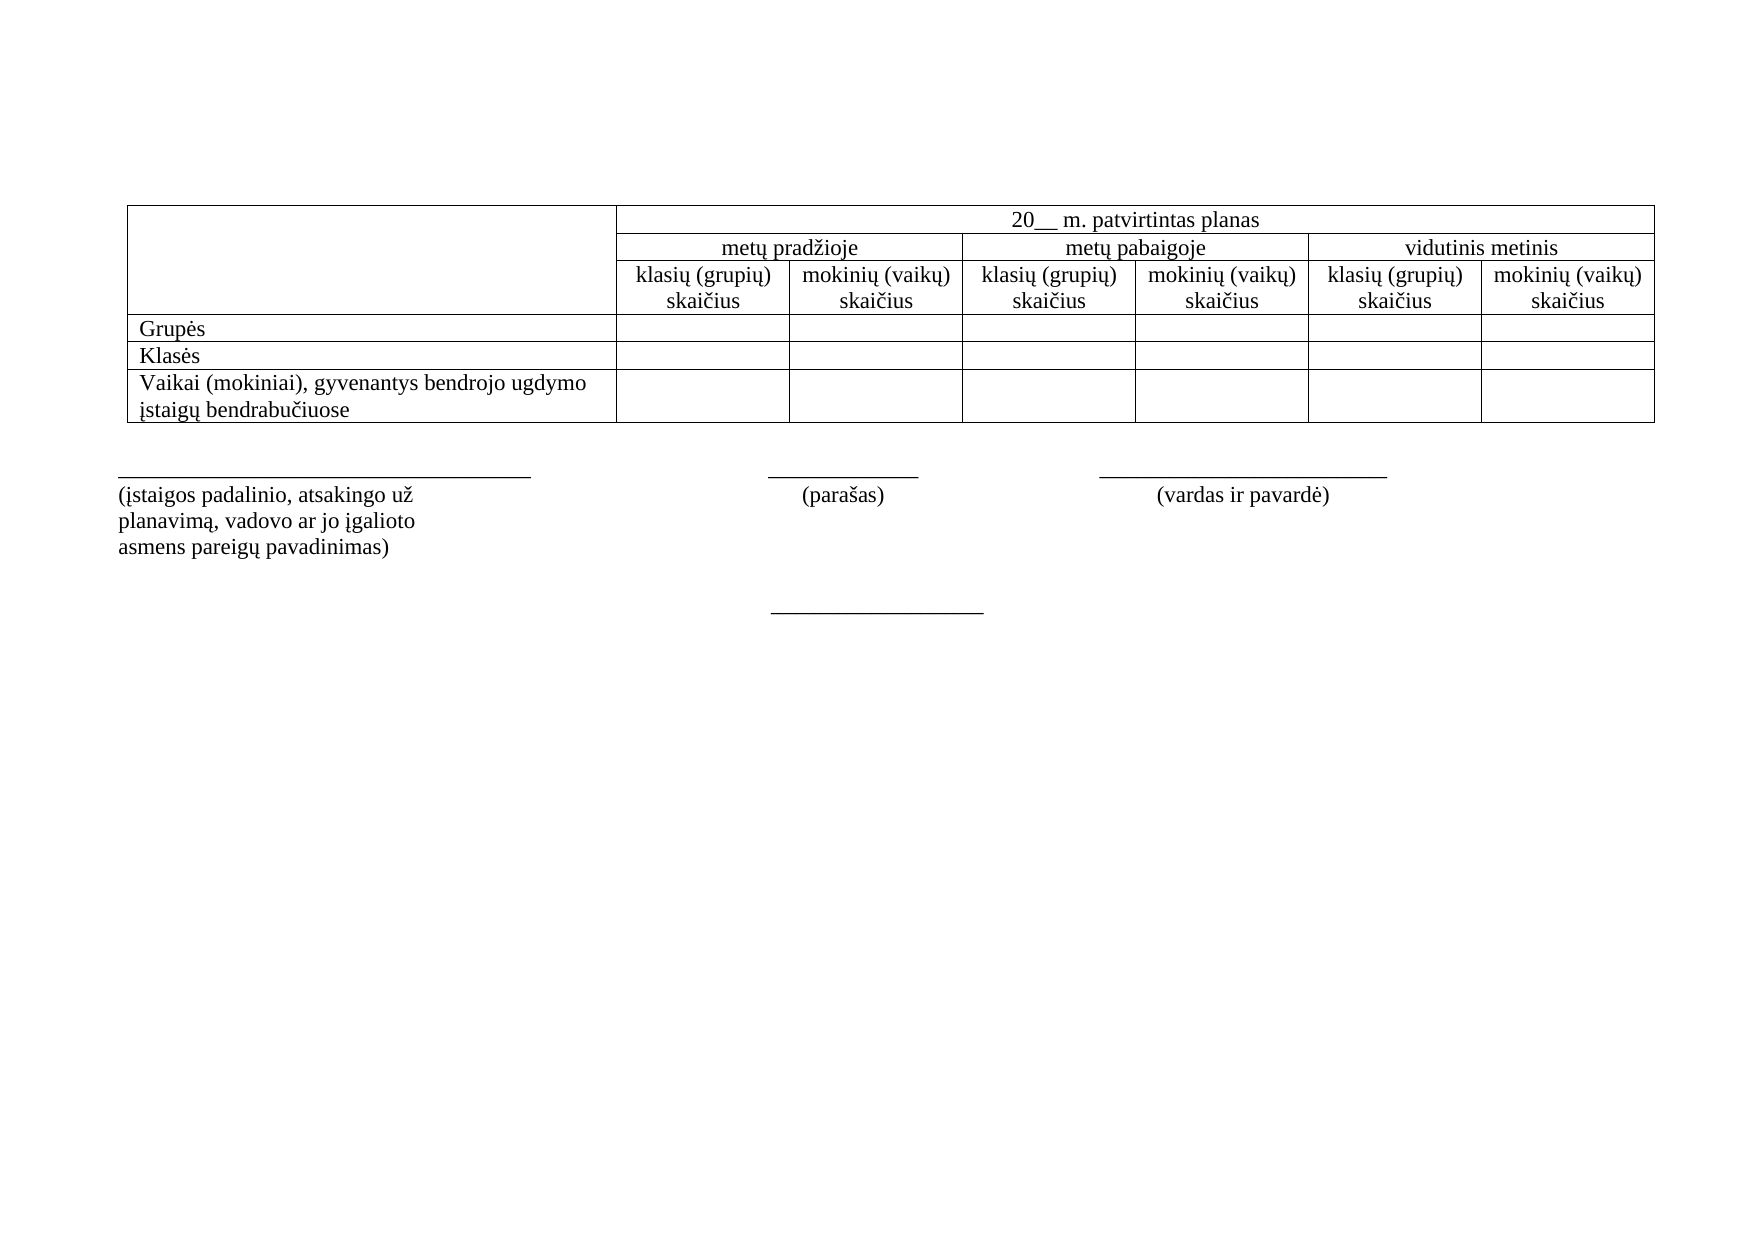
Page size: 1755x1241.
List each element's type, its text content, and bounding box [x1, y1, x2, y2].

text _________________ [118, 588, 1636, 617]
table_cell vidutinis metinis [1309, 234, 1654, 260]
table_cell [1309, 370, 1481, 422]
table_cell Vaikai (mokiniai), gyvenantys bendrojo ugdymo įstaigų bendrabučiuose [128, 370, 616, 422]
table_cell [1482, 370, 1654, 422]
table_cell [1309, 315, 1481, 341]
table_cell mokinių (vaikų) skaičius [1482, 261, 1654, 314]
table_cell [1482, 342, 1654, 368]
table_cell [963, 370, 1135, 422]
table_cell Grupės [128, 315, 616, 341]
table_header [128, 206, 616, 314]
table_header 20__ m. patvirtintas planas [617, 206, 1654, 232]
text (įstaigos padalinio, atsakingo už (parašas) (vardas ir pavardė) [118, 481, 1636, 507]
table_cell [617, 315, 789, 341]
table_cell [1136, 342, 1308, 368]
table_cell [963, 315, 1135, 341]
table_cell [963, 342, 1135, 368]
table_cell metų pabaigoje [963, 234, 1308, 260]
table_cell klasių (grupių) skaičius [617, 261, 789, 314]
table_cell Klasės [128, 342, 616, 368]
table_cell [1482, 315, 1654, 341]
table_cell mokinių (vaikų) skaičius [790, 261, 962, 314]
table_cell mokinių (vaikų) skaičius [1136, 261, 1308, 314]
table_cell [617, 370, 789, 422]
text _________________________________ ____________ _______________________ [118, 452, 1636, 481]
table_cell [790, 342, 962, 368]
table_cell [1136, 315, 1308, 341]
text asmens pareigų pavadinimas) [118, 533, 1636, 560]
table_cell metų pradžioje [617, 234, 962, 260]
table_cell [790, 315, 962, 341]
table_cell [790, 370, 962, 422]
table_cell [1136, 370, 1308, 422]
table_cell [1309, 342, 1481, 368]
table_cell [617, 342, 789, 368]
table_cell klasių (grupių) skaičius [1309, 261, 1481, 314]
text planavimą, vadovo ar jo įgalioto [118, 507, 1636, 533]
table_cell klasių (grupių) skaičius [963, 261, 1135, 314]
